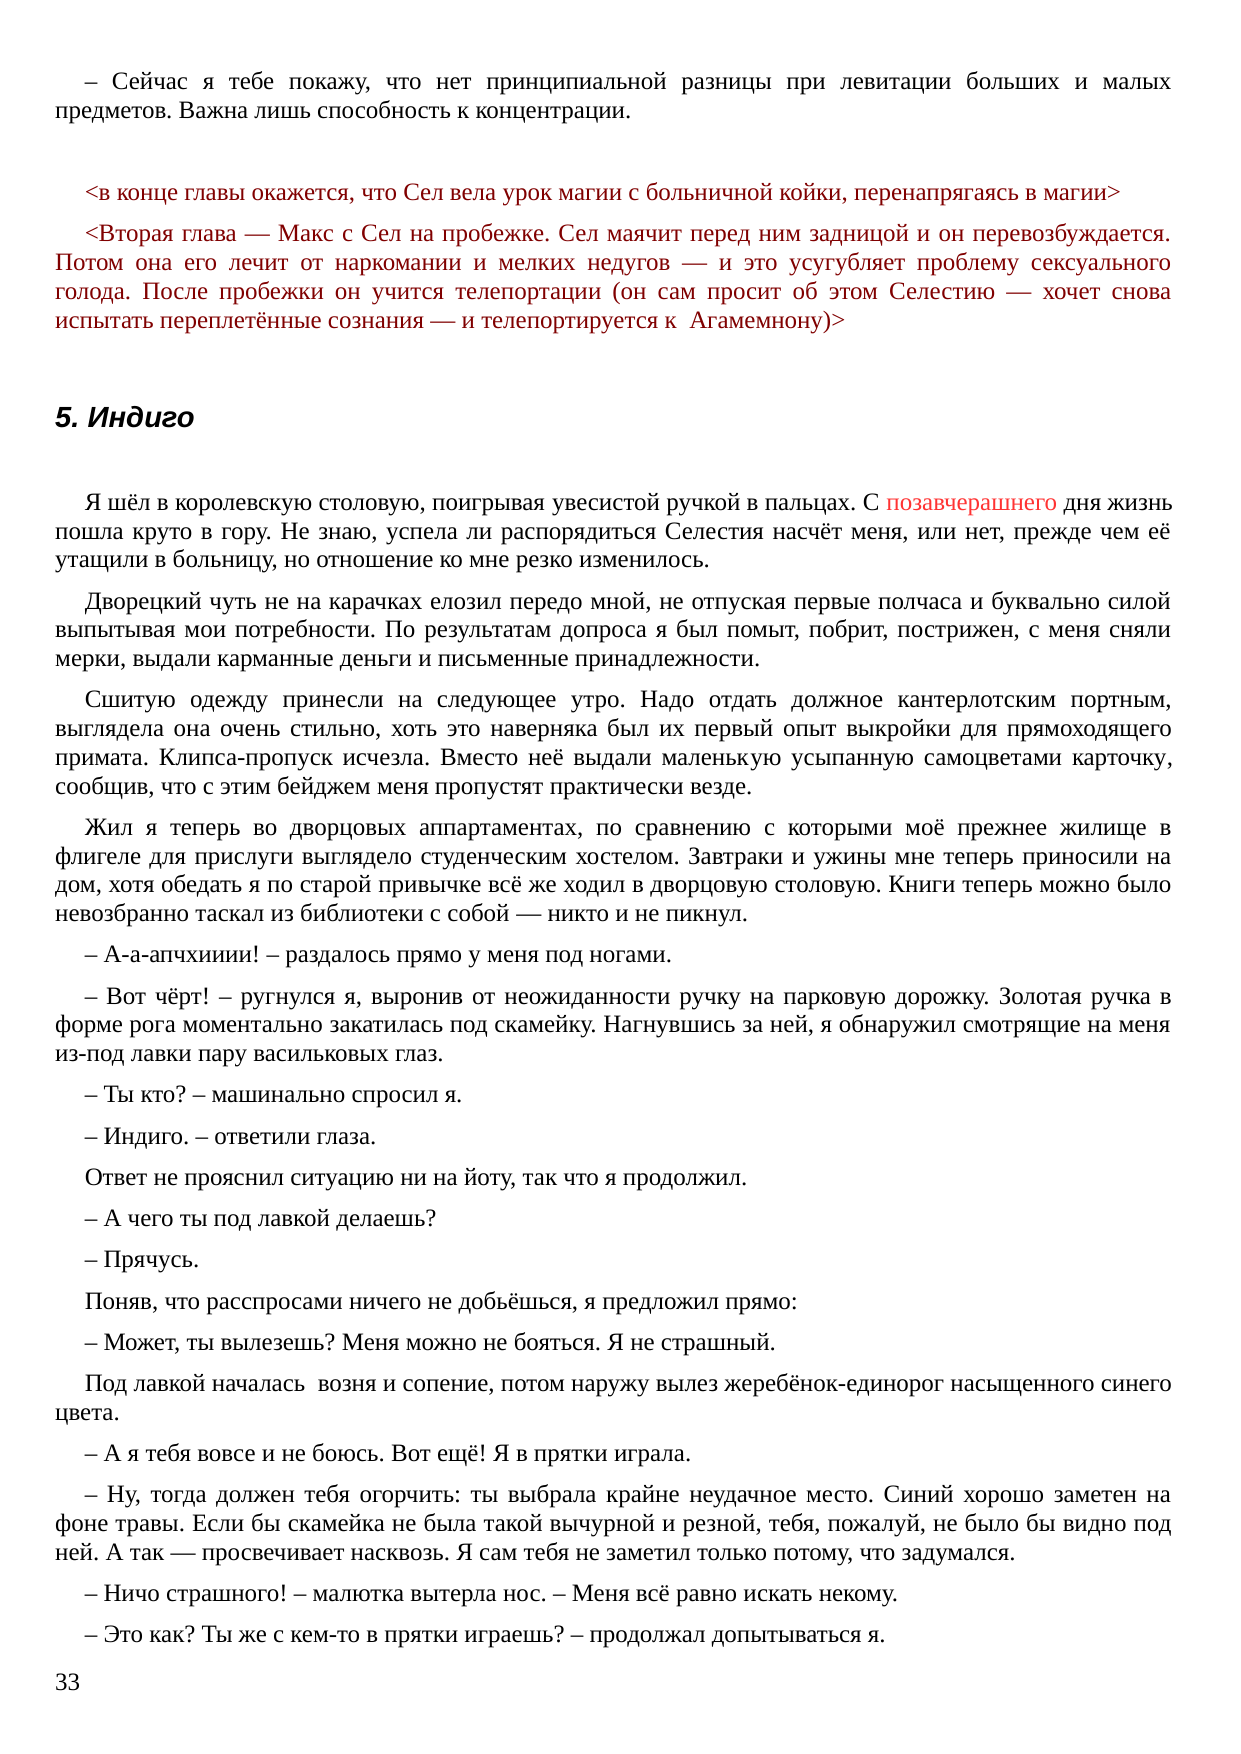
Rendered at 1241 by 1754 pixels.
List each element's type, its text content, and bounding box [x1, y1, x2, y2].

subtitle 5. Индиго [55, 400, 1173, 433]
text – А-а-апчхииии! – раздалось прямо у меня под ногами. [55, 939, 1173, 968]
text Дворецкий чуть не на карачках елозил передо мной, не отпуская первые полчаса и буквально силой выпытывая мои потребности. По результатам допроса я был помыт, побрит, пострижен, с меня сняли мерки, выдали карманные деньги и письменные принадлежности. [55, 586, 1173, 672]
text – Это как? Ты же с кем-то в прятки играешь? – продолжал допытываться я. [55, 1619, 1173, 1648]
text – Сейчас я тебе покажу, что нет принципиальной разницы при левитации больших и малых предметов. Важна лишь способность к концентрации. [55, 66, 1173, 123]
text <в конце главы окажется, что Сел вела урок магии с больничной койки, перенапрягаясь в магии> [55, 177, 1173, 206]
text Жил я теперь во дворцовых аппартаментах, по сравнению с которыми моё прежнее жилище в флигеле для прислуги выглядело студенческим хостелом. Завтраки и ужины мне теперь приносили на дом, хотя обедать я по старой привычке всё же ходил в дворцовую столовую. Книги теперь можно было невозбранно таскал из библиотеки с собой — никто и не пикнул. [55, 812, 1173, 927]
text – Прячусь. [55, 1244, 1173, 1273]
text Под лавкой началась возня и сопение, потом наружу вылез жеребёнок-единорог насыщенного синего цвета. [55, 1368, 1173, 1426]
text – Вот чёрт! – ругнулся я, выронив от неожиданности ручку на парковую дорожку. Золотая ручка в форме рога моментально закатилась под скамейку. Нагнувшись за ней, я обнаружил смотрящие на меня из-под лавки пару васильковых глаз. [55, 981, 1173, 1067]
text Сшитую одежду принесли на следующее утро. Надо отдать должное кантерлотским портным, выглядела она очень стильно, хоть это наверняка был их первый опыт выкройки для прямоходящего примата. Клипса-пропуск исчезла. Вместо неё выдали маленькую усыпанную самоцветами карточку, сообщив, что с этим бейджем меня пропустят практически везде. [55, 684, 1173, 799]
text – А чего ты под лавкой делаешь? [55, 1203, 1173, 1232]
text – Ты кто? – машинально спросил я. [55, 1079, 1173, 1108]
text Я шёл в королевскую столовую, поигрывая увесистой ручкой в пальцах. С позавчерашнего дня жизнь пошла круто в гору. Не знаю, успела ли распорядиться Селестия насчёт меня, или нет, прежде чем её утащили в больницу, но отношение ко мне резко изменилось. [55, 487, 1173, 573]
text <Вторая глава — Макс с Сел на пробежке. Сел маячит перед ним задницой и он перевозбуждается. Потом она его лечит от наркомании и мелких недугов — и это усугубляет проблему сексуального голода. После пробежки он учится телепортации (он сам просит об этом Селестию — хочет снова испытать переплетённые сознания — и телепортируется к Агамемнону)> [55, 218, 1173, 333]
text Поняв, что расспросами ничего не добьёшься, я предложил прямо: [55, 1286, 1173, 1314]
text – Ничо страшного! – малютка вытерла нос. – Меня всё равно искать некому. [55, 1578, 1173, 1607]
text – А я тебя вовсе и не боюсь. Вот ещё! Я в прятки играла. [55, 1438, 1173, 1467]
text – Ну, тогда должен тебя огорчить: ты выбрала крайне неудачное место. Синий хорошо заметен на фоне травы. Если бы скамейка не была такой вычурной и резной, тебя, пожалуй, не было бы видно под ней. А так — просвечивает насквозь. Я сам тебя не заметил только потому, что задумался. [55, 1479, 1173, 1566]
text – Может, ты вылезешь? Меня можно не бояться. Я не страшный. [55, 1327, 1173, 1356]
text – Индиго. – ответили глаза. [55, 1121, 1173, 1149]
text Ответ не прояснил ситуацию ни на йоту, так что я продолжил. [55, 1162, 1173, 1191]
